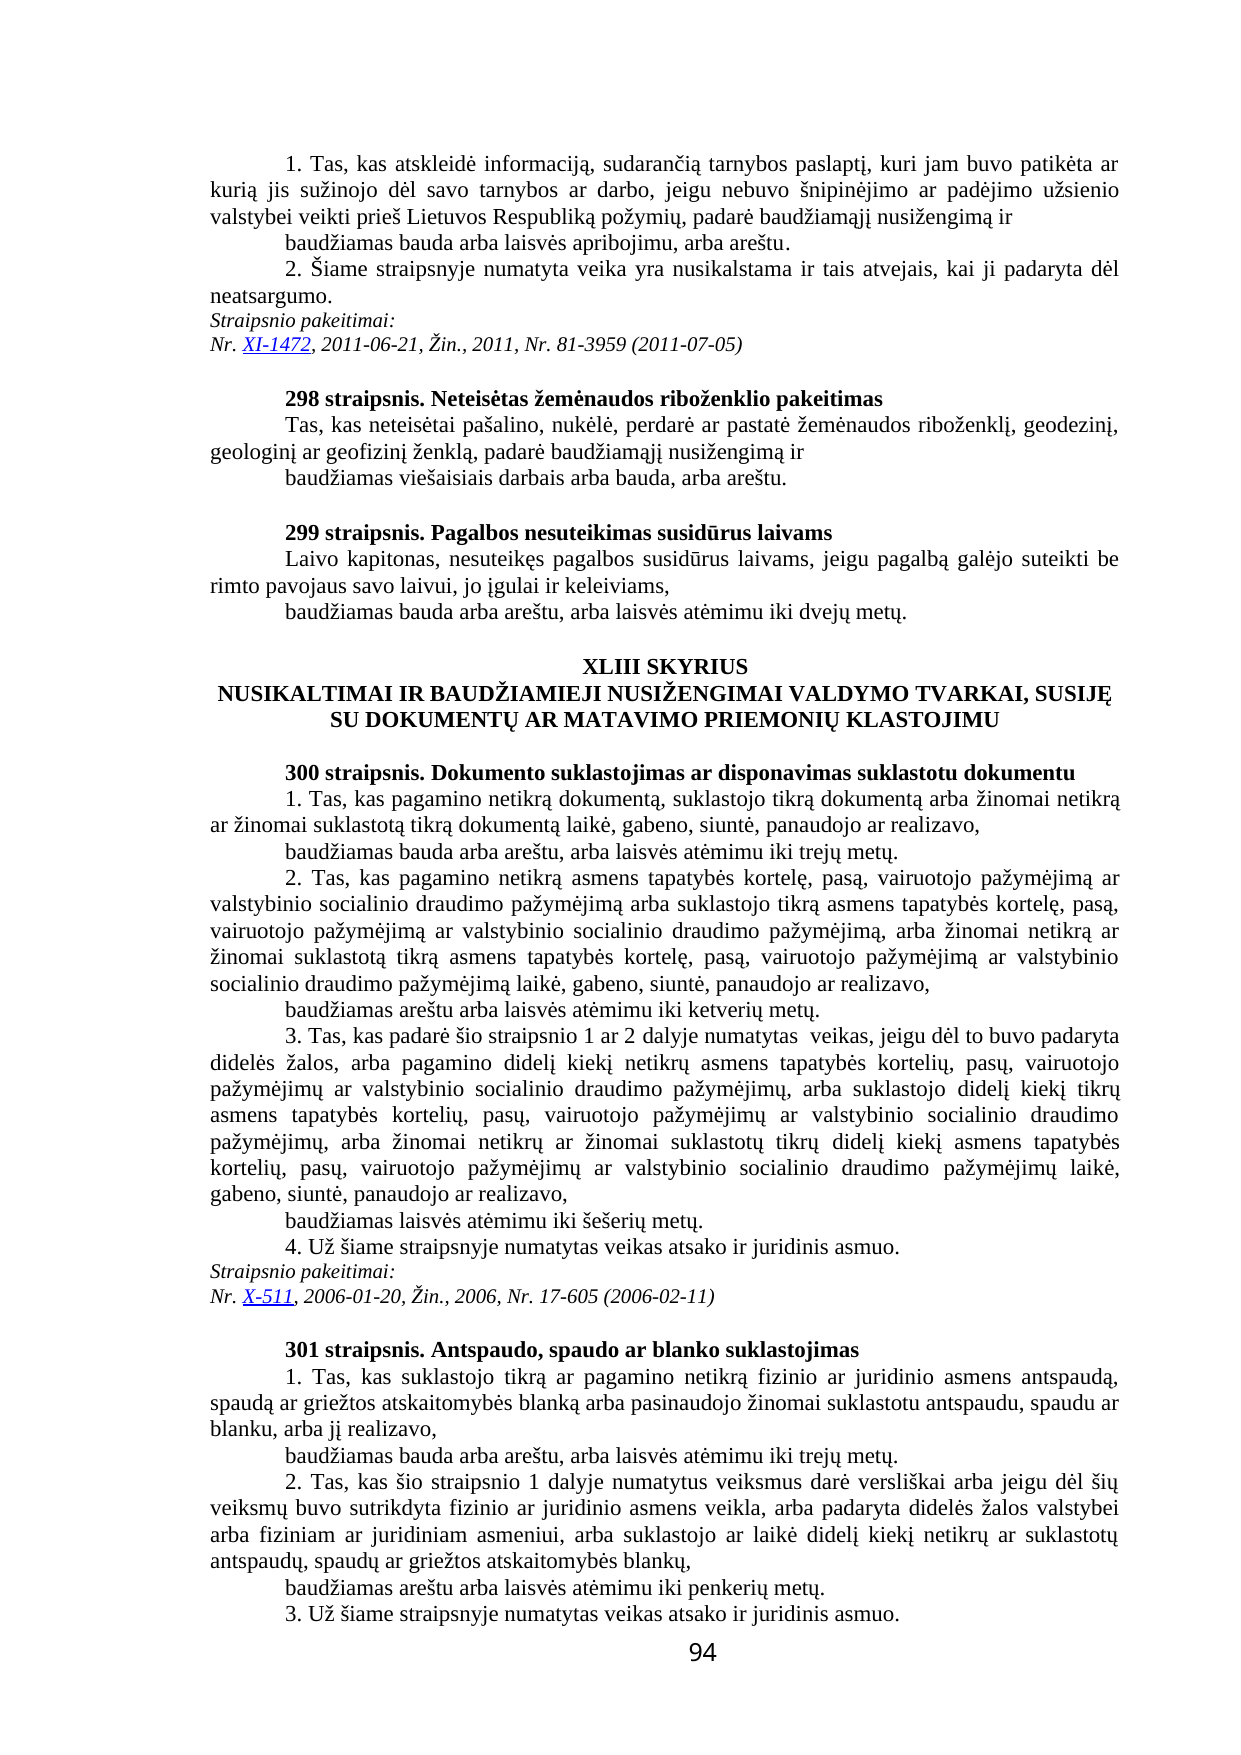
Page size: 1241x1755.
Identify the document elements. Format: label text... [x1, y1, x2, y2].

text 4. Už šiame straipsnyje numatytas veikas atsako ir juridinis asmuo. [210, 1233, 1120, 1259]
text Straipsnio pakeitimai: [210, 308, 1120, 332]
text baudžiamas viešaisiais darbais arba bauda, arba areštu. [210, 464, 1120, 490]
text baudžiamas bauda arba areštu, arba laisvės atėmimu iki trejų metų. [210, 1442, 1120, 1468]
text baudžiamas areštu arba laisvės atėmimu iki penkerių metų. [210, 1573, 1120, 1600]
text 2. Tas, kas šio straipsnio 1 dalyje numatytus veiksmus darė versliškai arba jeigu dėl šių veiksmų buvo sutrikdyta fizinio ar juridinio asmens veikla, arba padaryta didelės žalos valstybei arba fiziniam ar juridiniam asmeniui, arba suklastojo ar laikė didelį kiekį netikrų ar suklastotų antspaudų, spaudų ar griežtos atskaitomybės blankų, [210, 1468, 1120, 1573]
text 298 straipsnis. Neteisėtas žemėnaudos riboženklio pakeitimas [210, 385, 1120, 411]
text Laivo kapitonas, nesuteikęs pagalbos susidūrus laivams, jeigu pagalbą galėjo suteikti be rimto pavojaus savo laivui, jo įgulai ir keleiviams, [210, 546, 1120, 598]
text XLIII SKYRIUS [210, 653, 1120, 680]
text 1. Tas, kas suklastojo tikrą ar pagamino netikrą fizinio ar juridinio asmens antspaudą, spaudą ar griežtos atskaitomybės blanką arba pasinaudojo žinomai suklastotu antspaudu, spaudu ar blanku, arba jį realizavo, [210, 1363, 1120, 1442]
text 2. Šiame straipsnyje numatyta veika yra nusikalstama ir tais atvejais, kai ji padaryta dėl neatsargumo. [210, 255, 1120, 308]
text baudžiamas laisvės atėmimu iki šešerių metų. [210, 1207, 1120, 1233]
text Tas, kas neteisėtai pašalino, nukėlė, perdarė ar pastatė žemėnaudos riboženklį, geodezinį, geologinį ar geofizinį ženklą, padarė baudžiamąjį nusižengimą ir [210, 411, 1120, 464]
text Nr. X-511, 2006-01-20, Žin., 2006, Nr. 17-605 (2006-02-11) [210, 1283, 1120, 1308]
text baudžiamas bauda arba areštu, arba laisvės atėmimu iki trejų metų. [210, 838, 1120, 864]
text 299 straipsnis. Pagalbos nesuteikimas susidūrus laivams [210, 519, 1120, 546]
text 3. Už šiame straipsnyje numatytas veikas atsako ir juridinis asmuo. [210, 1600, 1120, 1626]
text baudžiamas bauda arba laisvės apribojimu, arba areštu. [210, 229, 1120, 255]
text NUSIKALTIMAI IR BAUDŽIAMIEJI NUSIŽENGIMAI VALDYMO TVARKAI, SUSIJĘ SU DOKUMENTŲ AR MATAVIMO PRIEMONIŲ KLASTOJIMU [210, 680, 1120, 732]
text 3. Tas, kas padarė šio straipsnio 1 ar 2 dalyje numatytas veikas, jeigu dėl to buvo padaryta didelės žalos, arba pagamino didelį kiekį netikrų asmens tapatybės kortelių, pasų, vairuotojo pažymėjimų ar valstybinio socialinio draudimo pažymėjimų, arba suklastojo didelį kiekį tikrų asmens tapatybės kortelių, pasų, vairuotojo pažymėjimų ar valstybinio socialinio draudimo pažymėjimų, arba žinomai netikrų ar žinomai suklastotų tikrų didelį kiekį asmens tapatybės kortelių, pasų, vairuotojo pažymėjimų ar valstybinio socialinio draudimo pažymėjimų laikė, gabeno, siuntė, panaudojo ar realizavo, [210, 1022, 1120, 1207]
text 301 straipsnis. Antspaudo, spaudo ar blanko suklastojimas [210, 1336, 1120, 1363]
text 2. Tas, kas pagamino netikrą asmens tapatybės kortelę, pasą, vairuotojo pažymėjimą ar valstybinio socialinio draudimo pažymėjimą arba suklastojo tikrą asmens tapatybės kortelę, pasą, vairuotojo pažymėjimą ar valstybinio socialinio draudimo pažymėjimą, arba žinomai netikrą ar žinomai suklastotą tikrą asmens tapatybės kortelę, pasą, vairuotojo pažymėjimą ar valstybinio socialinio draudimo pažymėjimą laikė, gabeno, siuntė, panaudojo ar realizavo, [210, 864, 1120, 996]
text baudžiamas bauda arba areštu, arba laisvės atėmimu iki dvejų metų. [210, 598, 1120, 624]
text Straipsnio pakeitimai: [210, 1259, 1120, 1283]
text baudžiamas areštu arba laisvės atėmimu iki ketverių metų. [210, 996, 1120, 1022]
text Nr. XI-1472, 2011-06-21, Žin., 2011, Nr. 81-3959 (2011-07-05) [210, 332, 1120, 356]
text 1. Tas, kas atskleidė informaciją, sudarančią tarnybos paslaptį, kuri jam buvo patikėta ar kurią jis sužinojo dėl savo tarnybos ar darbo, jeigu nebuvo šnipinėjimo ar padėjimo užsienio valstybei veikti prieš Lietuvos Respubliką požymių, padarė baudžiamąjį nusižengimą ir [210, 150, 1120, 229]
text 1. Tas, kas pagamino netikrą dokumentą, suklastojo tikrą dokumentą arba žinomai netikrą ar žinomai suklastotą tikrą dokumentą laikė, gabeno, siuntė, panaudojo ar realizavo, [210, 785, 1120, 838]
text 300 straipsnis. Dokumento suklastojimas ar disponavimas suklastotu dokumentu [285, 759, 1120, 785]
